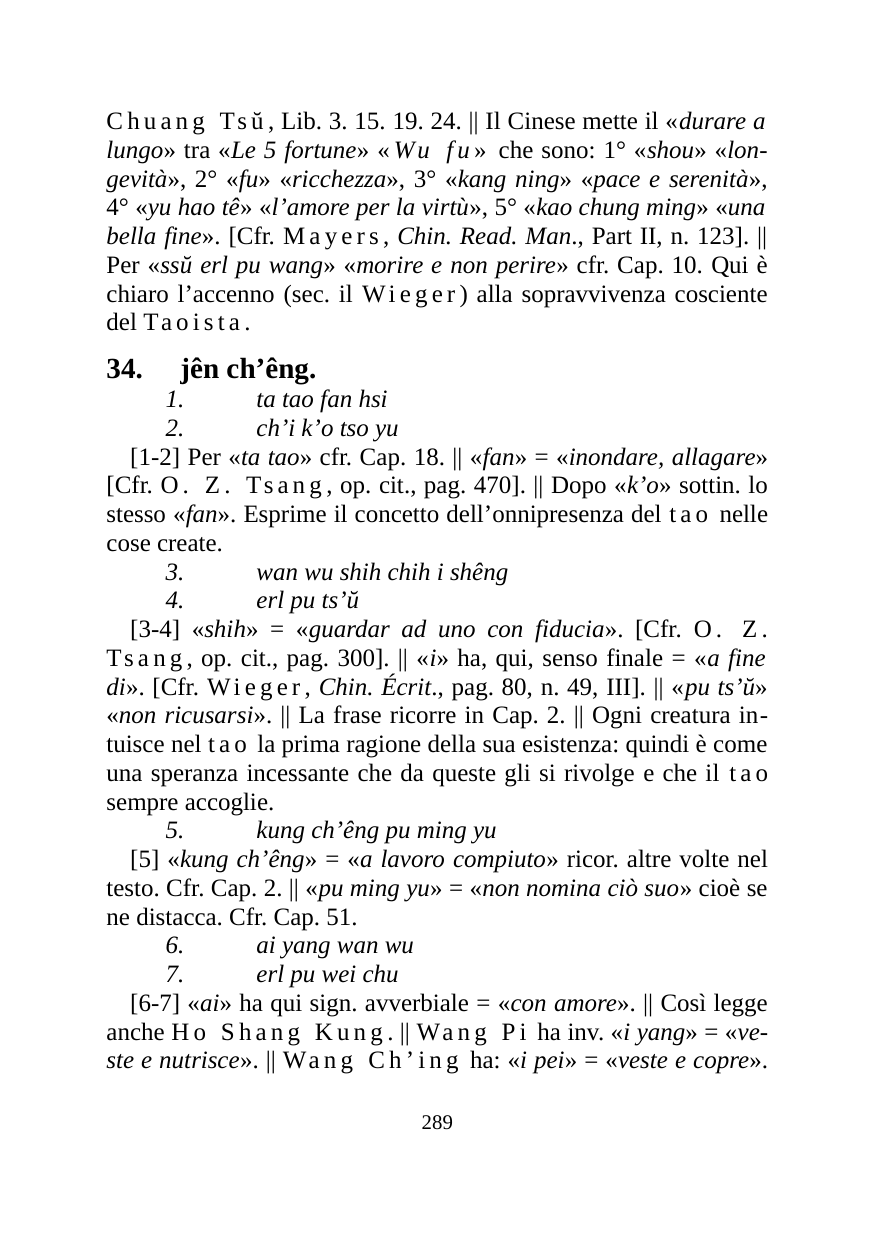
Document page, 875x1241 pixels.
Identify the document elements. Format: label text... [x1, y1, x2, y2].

list ch’i k’o tso yu [165, 413, 768, 442]
list kung ch’êng pu ming yu [165, 816, 768, 844]
list ta tao fan hsi [165, 384, 768, 413]
text [1-2] Per «ta tao» cfr. Cap. 18. || «fan» = «inondare, allagare» [Cfr. O. Z. Tsang, op. cit., pag. 470]. || Dopo «k’o» sottin. lo stesso «fan». Esprime il concetto dell’onnipresenza del tao nelle cose create. [106, 442, 768, 557]
text [6-7] «ai» ha qui sign. avverbiale = «con amore». || Così legge anche Ho Shang Kung. || Wang Pi ha inv. «i yang» = «ve­ste e nutrisce». || Wang Ch’ing ha: «i pei» = «veste e copre». [106, 988, 768, 1074]
list ai yang wan wu [165, 931, 768, 959]
text [5] «kung ch’êng» = «a lavoro compiuto» ricor. altre volte nel testo. Cfr. Cap. 2. || «pu ming yu» = «non nomina ciò suo» cioè se ne distacca. Cfr. Cap. 51. [106, 844, 768, 931]
list wan wu shih chih i shêng [165, 557, 768, 586]
subtitle 34. jên ch’êng. [106, 351, 768, 384]
text Chuang Tsŭ, Lib. 3. 15. 19. 24. || Il Cinese mette il «durare a lungo» tra «Le 5 fortune» «Wu fu» che sono: 1° «shou» «lon­gevità», 2° «fu» «ricchezza», 3° «kang ning» «pace e serenità», 4° «yu hao tê» «l’amore per la virtù», 5° «kao chung ming» «una bella fine». [Cfr. Mayers, Chin. Read. Man., Part II, n. 123]. || Per «ssŭ erl pu wang» «morire e non perire» cfr. Cap. 10. Qui è chiaro l’accenno (sec. il Wieger) alla sopravvivenza cosciente del Taoista. [106, 106, 768, 336]
list erl pu ts’ŭ [165, 586, 768, 614]
list erl pu wei chu [165, 959, 768, 988]
text [3-4] «shih» = «guardar ad uno con fiducia». [Cfr. O. Z. Tsang, op. cit., pag. 300]. || «i» ha, qui, senso finale = «a fine di». [Cfr. Wieger, Chin. Écrit., pag. 80, n. 49, III]. || «pu ts’ŭ» «non ricusarsi». || La frase ricorre in Cap. 2. || Ogni creatura in­tuisce nel tao la prima ragione della sua esistenza: quindi è come una speranza incessante che da queste gli si rivolge e che il tao sempre accoglie. [106, 614, 768, 816]
